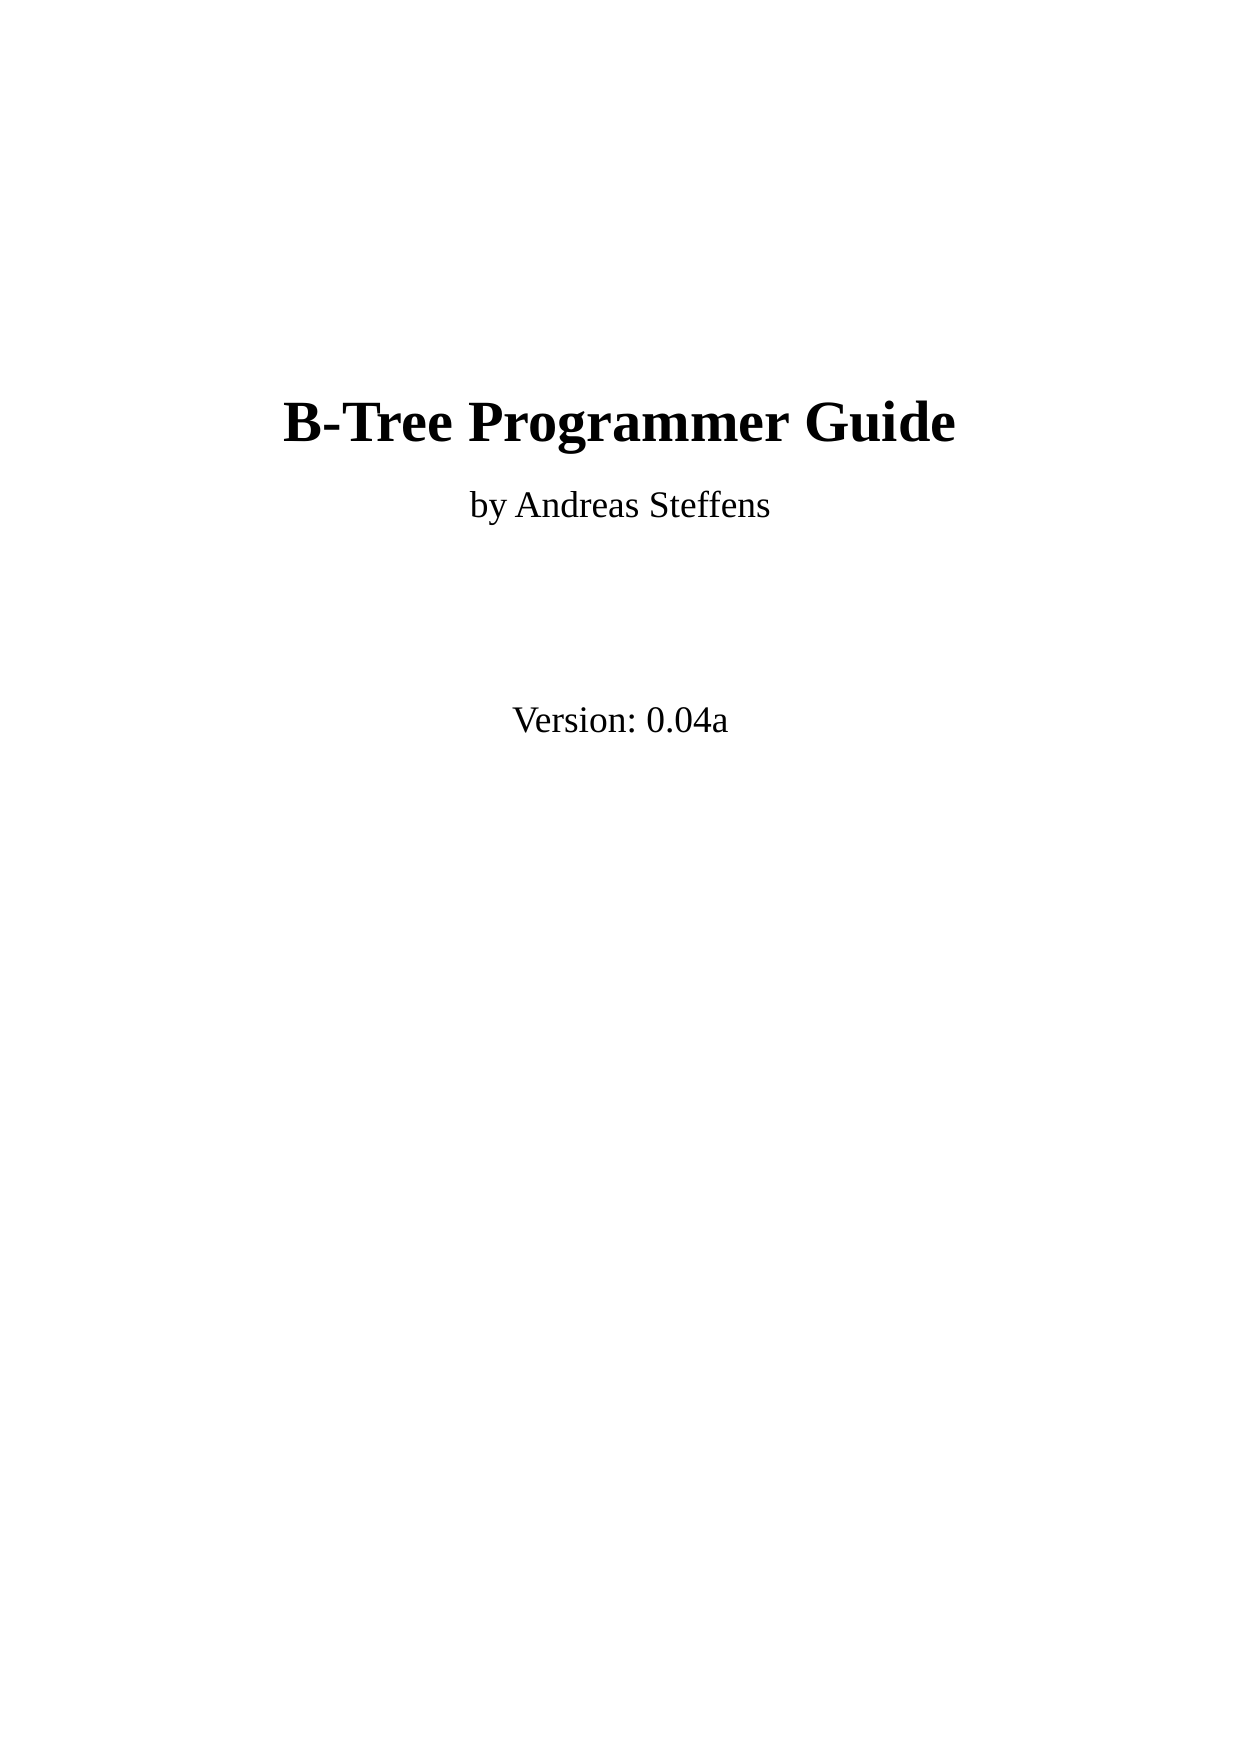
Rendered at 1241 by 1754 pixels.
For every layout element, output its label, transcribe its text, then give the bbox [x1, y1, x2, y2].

text B-Tree Programmer Guide [118, 386, 1122, 453]
text by Andreas Steffens [118, 482, 1122, 525]
text Version: 0.04a [118, 698, 1122, 741]
